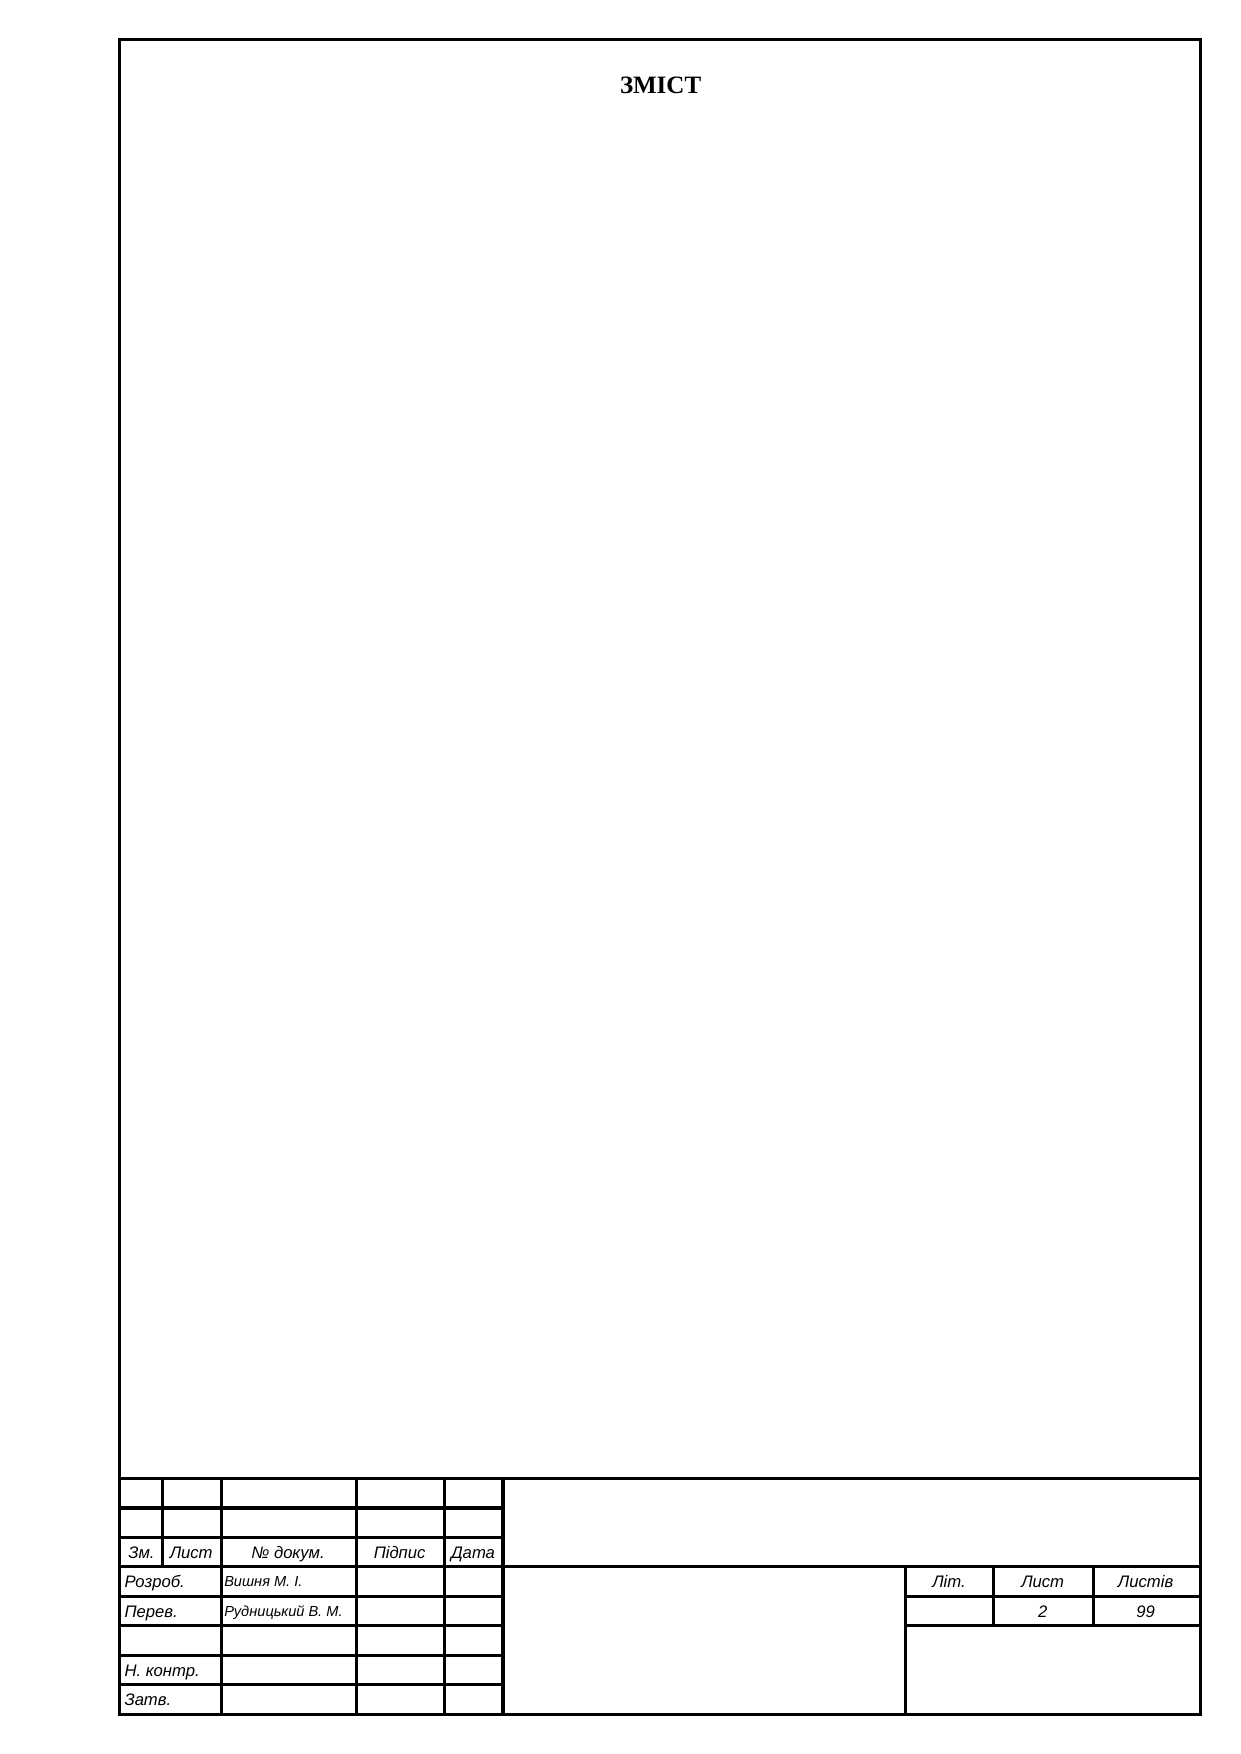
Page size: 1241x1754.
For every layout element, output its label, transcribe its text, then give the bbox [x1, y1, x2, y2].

text ЗМІСТ [151, 71, 1170, 99]
